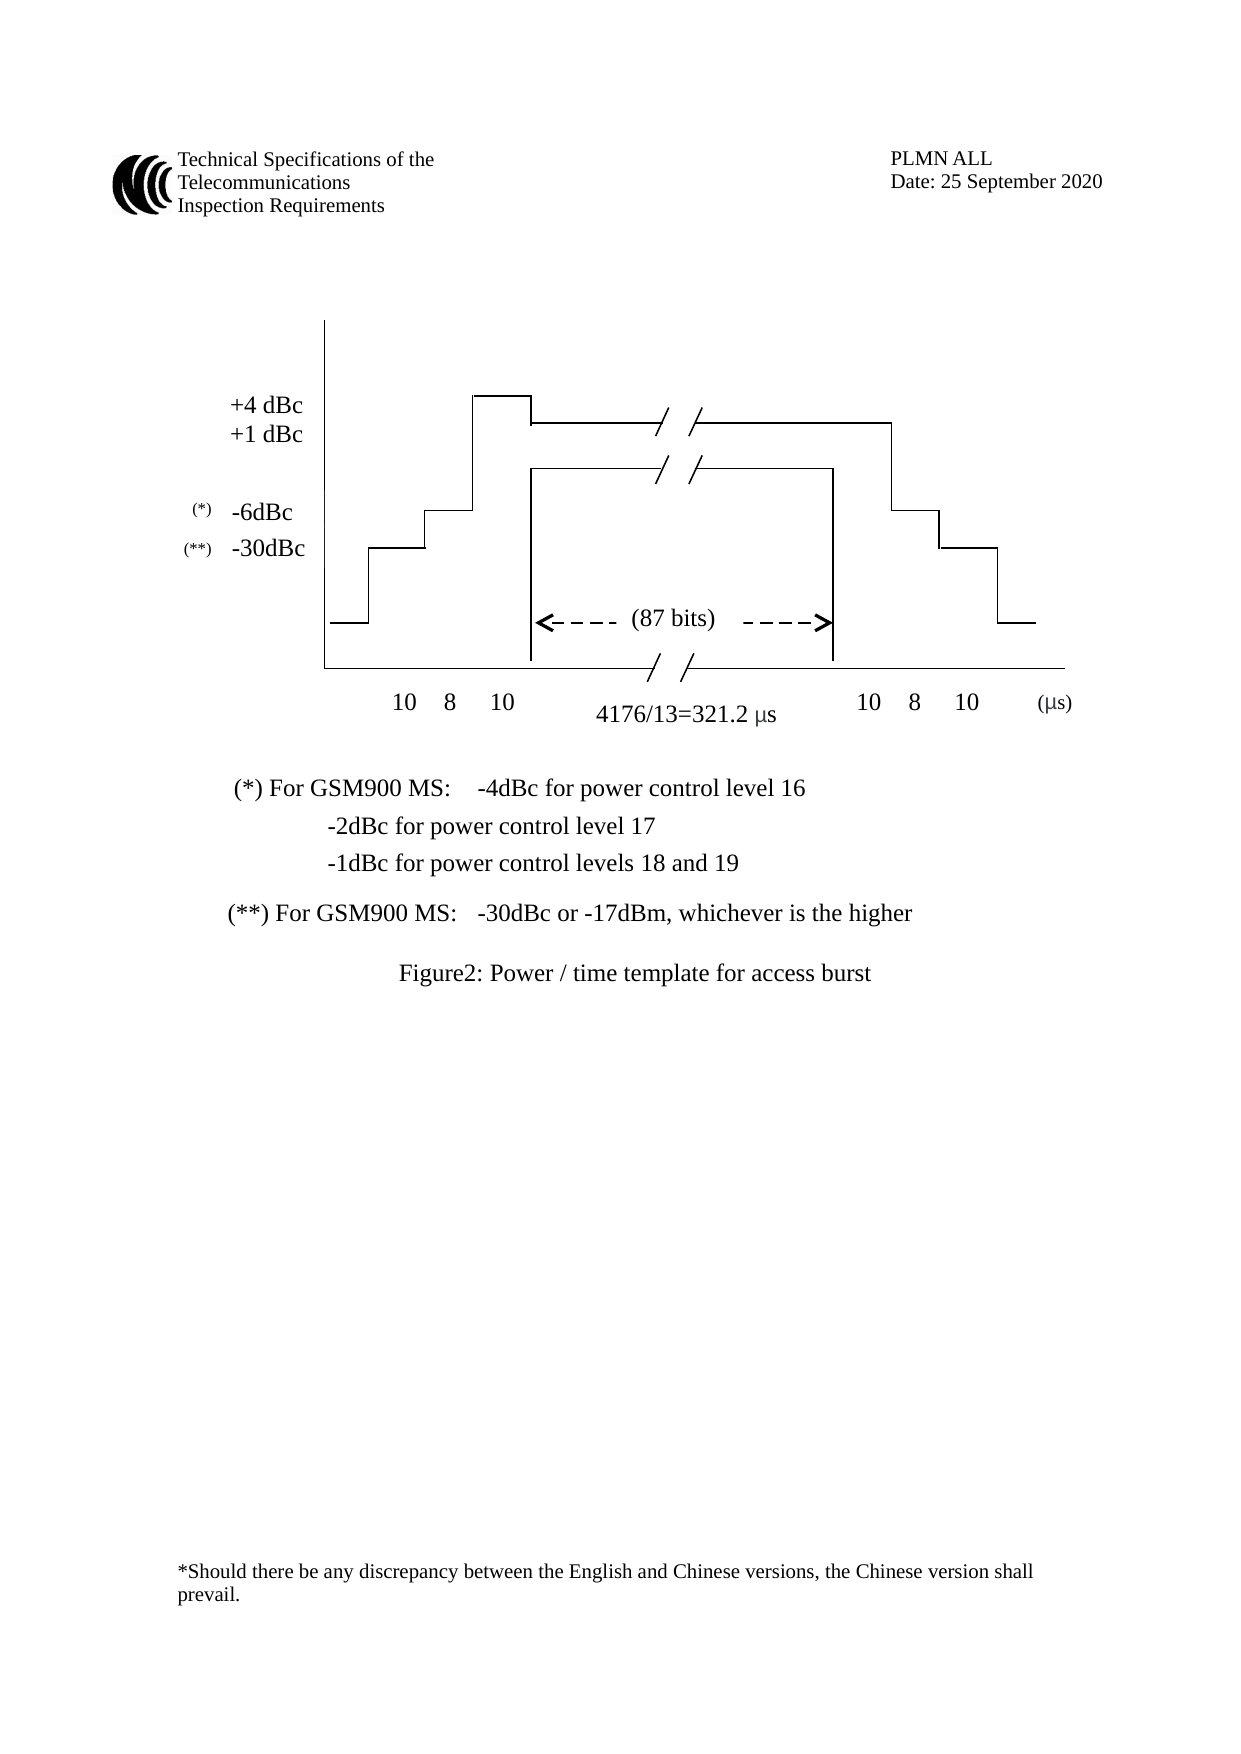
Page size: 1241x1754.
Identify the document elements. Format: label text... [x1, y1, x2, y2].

text Figure2: Power / time template for access burst [177, 959, 1092, 987]
text (**) For GSM900 MS: -30dBc or -17dBm, whichever is the higher [227, 894, 1092, 932]
text -2dBc for power control level 17 [227, 807, 1092, 844]
text -1dBc for power control levels 18 and 19 [227, 844, 1092, 882]
text (*) For GSM900 MS: -4dBc for power control level 16 [227, 769, 1092, 807]
